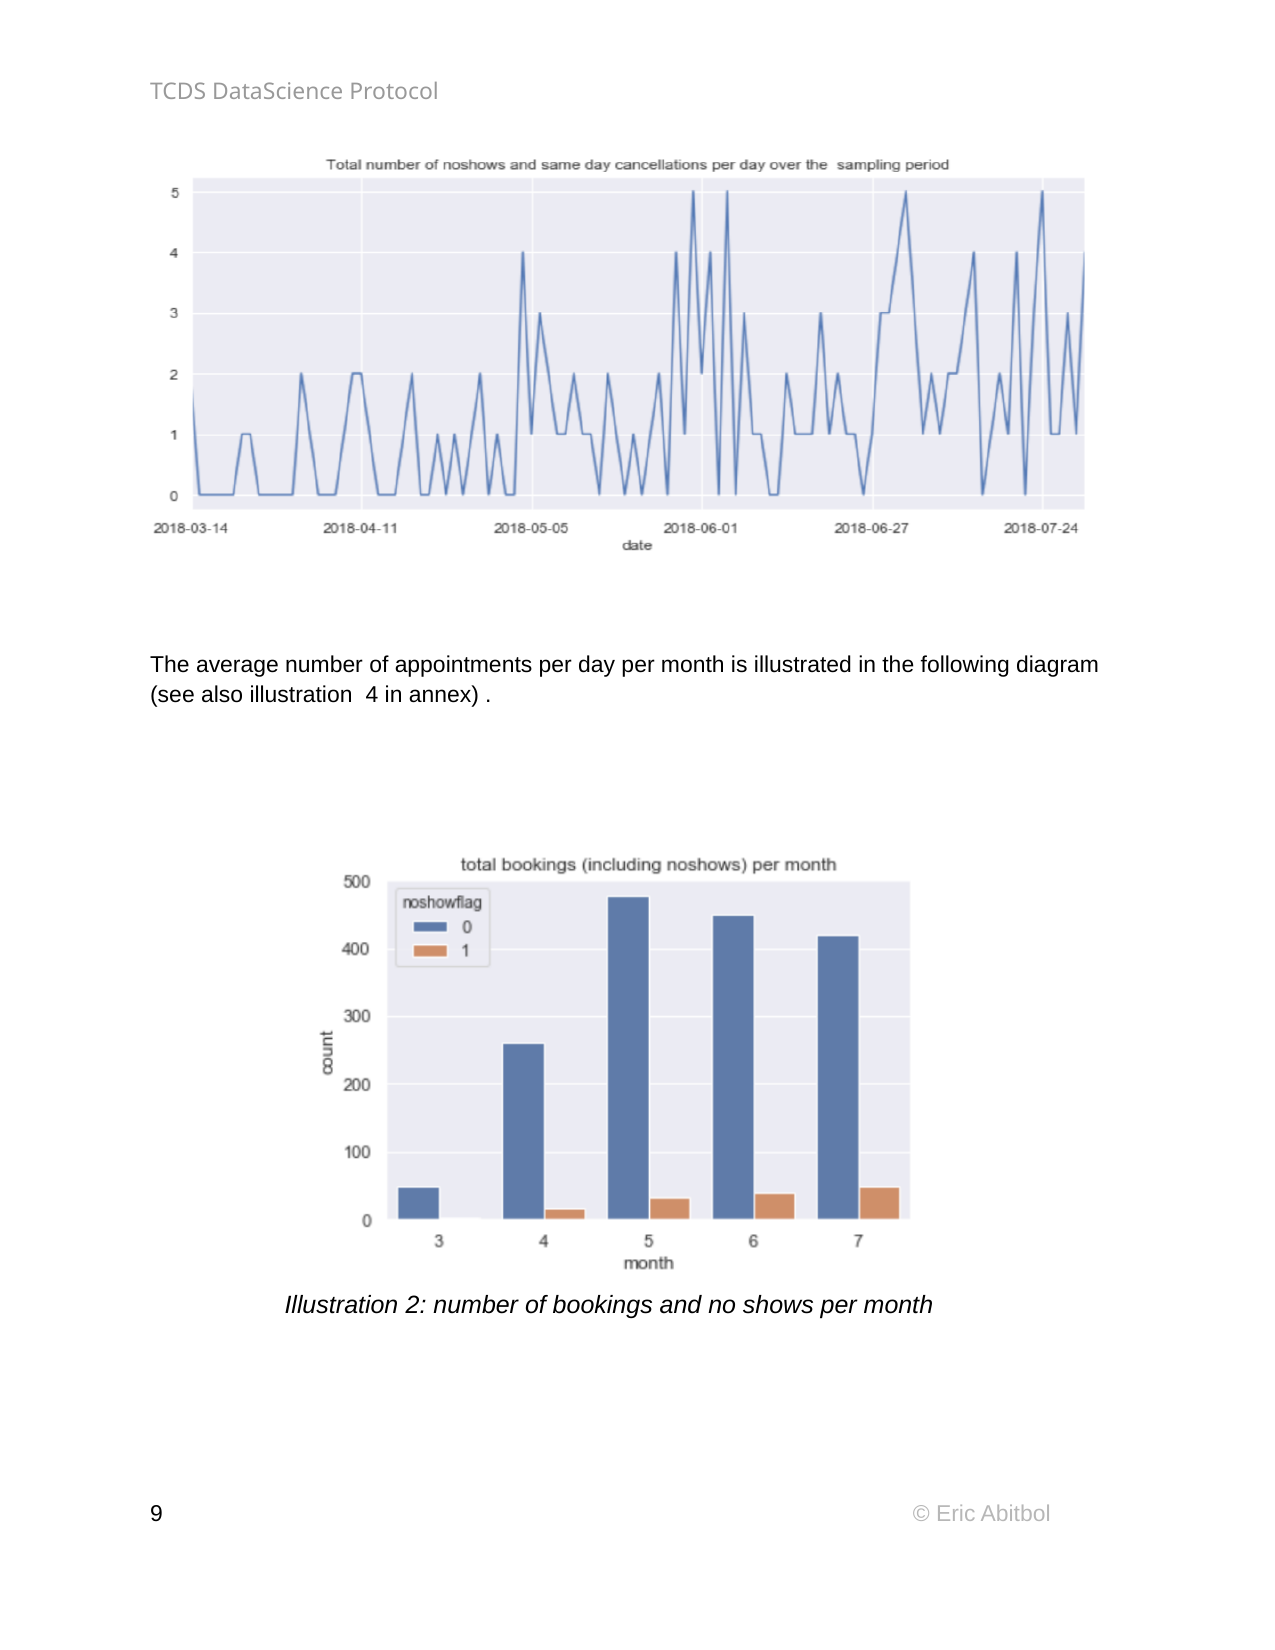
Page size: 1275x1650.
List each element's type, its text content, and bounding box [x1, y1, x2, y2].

text The average number of appointments per day per month is illustrated in the following diagram (see also illustration 4 in annex) . [150, 651, 1125, 707]
picture [284, 844, 991, 1281]
picture [145, 150, 1109, 557]
text Illustration 2: number of bookings and no shows per month [284, 1281, 991, 1319]
